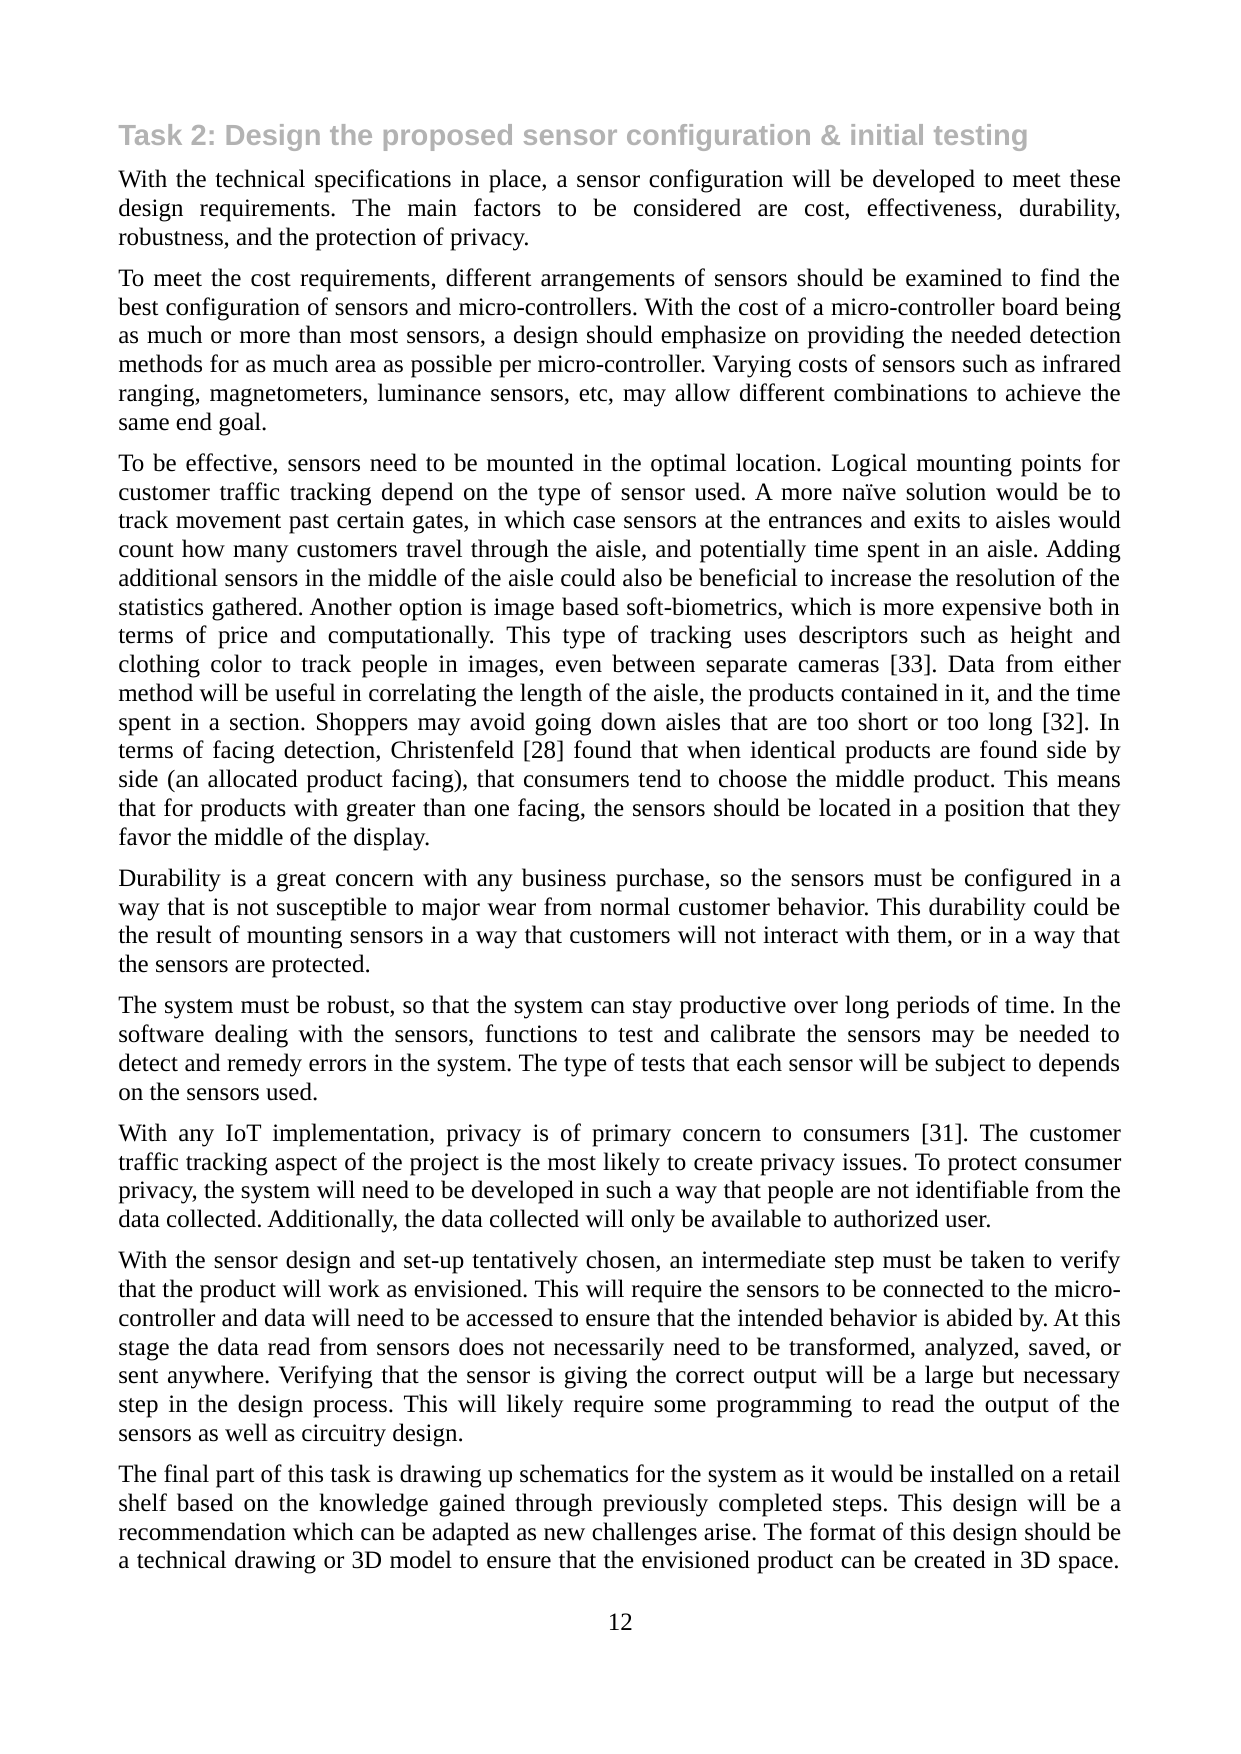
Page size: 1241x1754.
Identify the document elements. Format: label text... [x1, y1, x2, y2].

text With any IoT implementation, privacy is of primary concern to consumers [31]. The customer traffic tracking aspect of the project is the most likely to create privacy issues. To protect consumer privacy, the system will need to be developed in such a way that people are not identifiable from the data collected. Additionally, the data collected will only be available to authorized user. [118, 1118, 1122, 1233]
text To be effective, sensors need to be mounted in the optimal location. Logical mounting points for customer traffic tracking depend on the type of sensor used. A more naïve solution would be to track movement past certain gates, in which case sensors at the entrances and exits to aisles would count how many customers travel through the aisle, and potentially time spent in an aisle. Adding additional sensors in the middle of the aisle could also be beneficial to increase the resolution of the statistics gathered. Another option is image based soft-biometrics, which is more expensive both in terms of price and computationally. This type of tracking uses descriptors such as height and clothing color to track people in images, even between separate cameras [33]. Data from either method will be useful in correlating the length of the aisle, the products contained in it, and the time spent in a section. Shoppers may avoid going down aisles that are too short or too long [32]. In terms of facing detection, Christenfeld [28] found that when identical products are found side by side (an allocated product facing), that consumers tend to choose the middle product. This means that for products with greater than one facing, the sensors should be located in a position that they favor the middle of the display. [118, 448, 1122, 850]
text With the technical specifications in place, a sensor configuration will be developed to meet these design requirements. The main factors to be considered are cost, effectiveness, durability, robustness, and the protection of privacy. [118, 164, 1122, 250]
text The final part of this task is drawing up schematics for the system as it would be installed on a retail shelf based on the knowledge gained through previously completed steps. This design will be a recommendation which can be adapted as new challenges arise. The format of this design should be a technical drawing or 3D model to ensure that the envisioned product can be created in 3D space. [118, 1459, 1122, 1574]
text The system must be robust, so that the system can stay productive over long periods of time. In the software dealing with the sensors, functions to test and calibrate the sensors may be needed to detect and remedy errors in the system. The type of tests that each sensor will be subject to depends on the sensors used. [118, 990, 1122, 1105]
text With the sensor design and set-up tentatively chosen, an intermediate step must be taken to verify that the product will work as envisioned. This will require the sensors to be connected to the micro-controller and data will need to be accessed to ensure that the intended behavior is abided by. At this stage the data read from sensors does not necessarily need to be transformed, analyzed, saved, or sent anywhere. Verifying that the sensor is giving the correct output will be a large but necessary step in the design process. This will likely require some programming to read the output of the sensors as well as circuitry design. [118, 1245, 1122, 1447]
text To meet the cost requirements, different arrangements of sensors should be examined to find the best configuration of sensors and micro-controllers. With the cost of a micro-controller board being as much or more than most sensors, a design should emphasize on providing the needed detection methods for as much area as possible per micro-controller. Varying costs of sensors such as infrared ranging, magnetometers, luminance sensors, etc, may allow different combinations to achieve the same end goal. [118, 263, 1122, 435]
subtitle Task 2: Design the proposed sensor configuration & initial testing [118, 118, 1122, 152]
text Durability is a great concern with any business purchase, so the sensors must be configured in a way that is not susceptible to major wear from normal customer behavior. This durability could be the result of mounting sensors in a way that customers will not interact with them, or in a way that the sensors are protected. [118, 863, 1122, 978]
